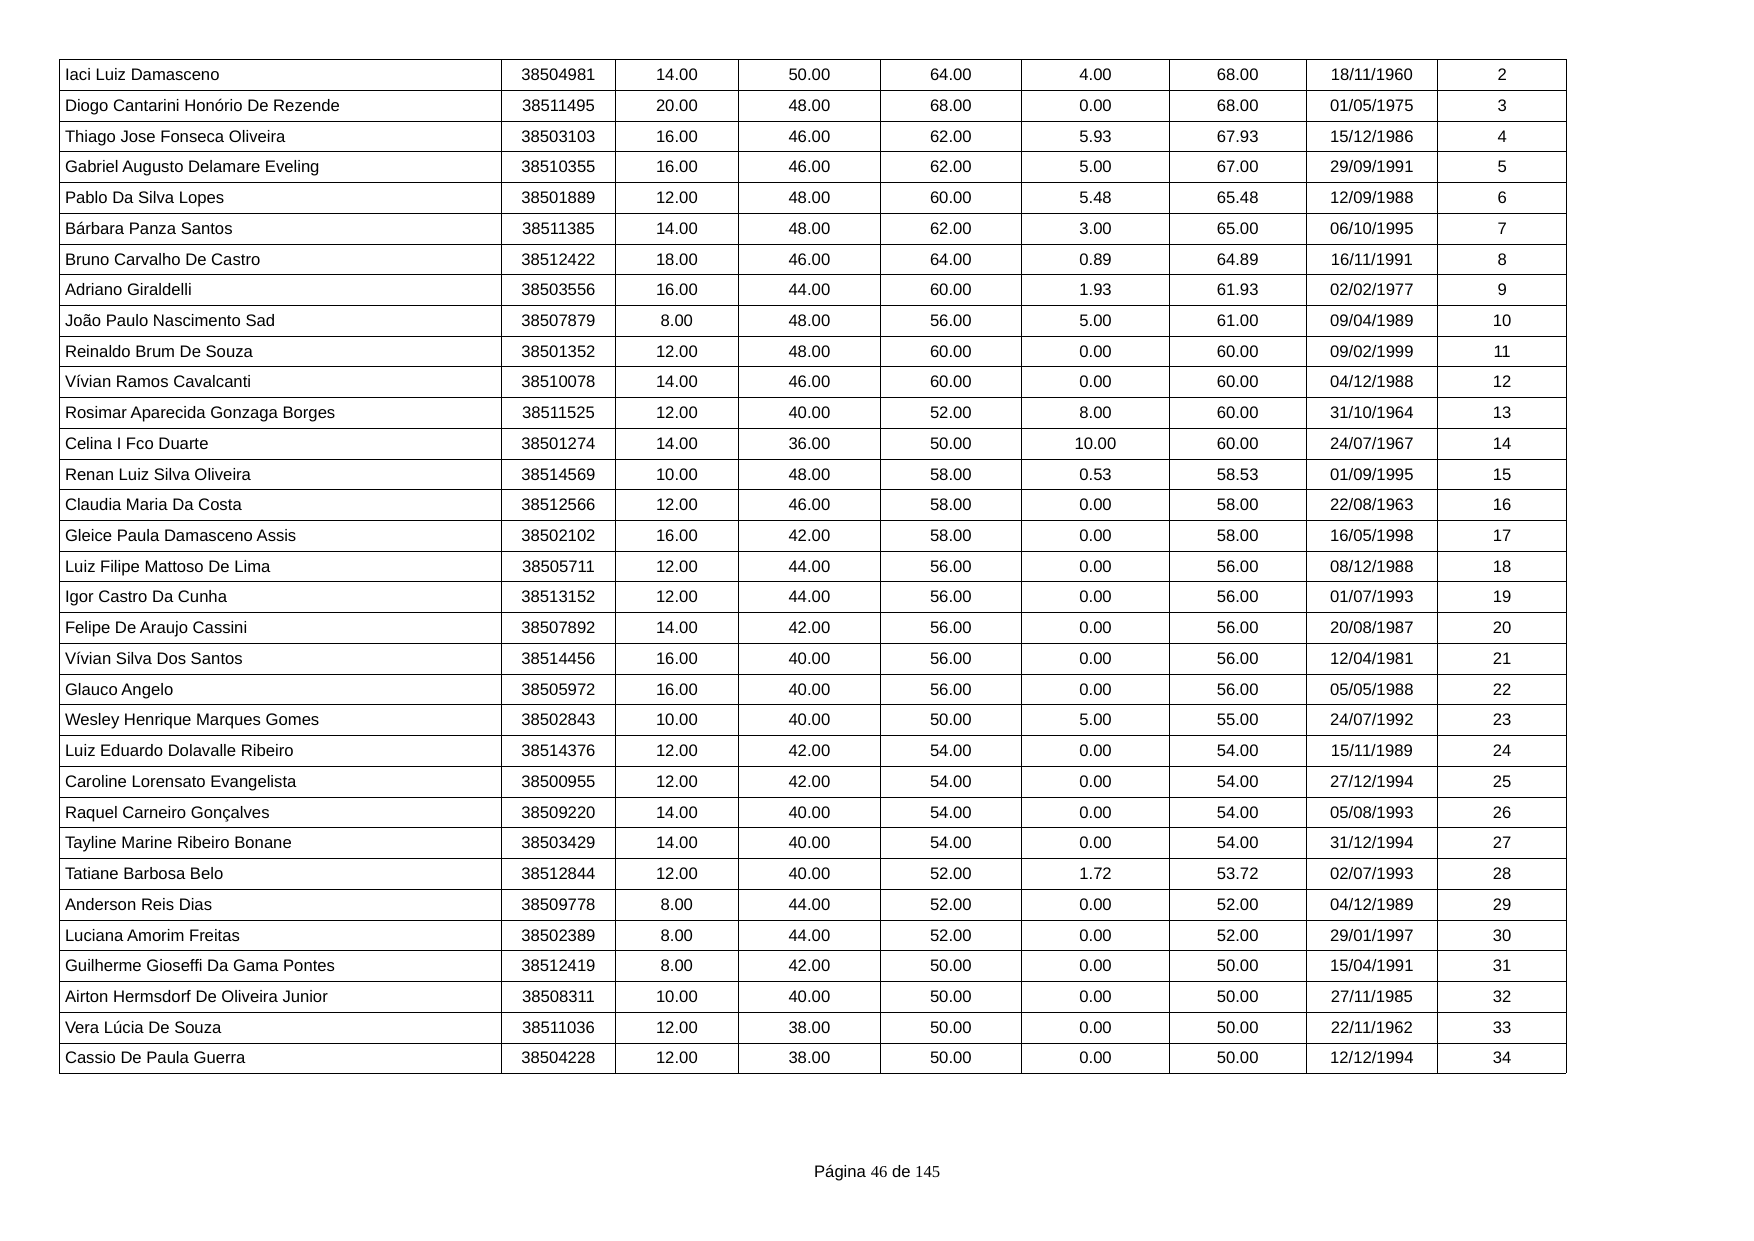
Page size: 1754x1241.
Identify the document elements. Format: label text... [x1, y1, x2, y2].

table_cell Gleice Paula Damasceno Assis [60, 521, 501, 551]
table_cell Vívian Ramos Cavalcanti [60, 367, 501, 397]
table_cell 60.00 [1170, 367, 1306, 397]
table_cell 42.00 [739, 613, 880, 643]
table_cell 38.00 [739, 1013, 880, 1042]
table_cell 08/12/1988 [1307, 552, 1437, 581]
table_cell 20.00 [616, 91, 738, 121]
table_cell 14.00 [616, 367, 738, 397]
table_cell [1567, 858, 1696, 889]
table_cell 46.00 [739, 245, 880, 274]
table_cell 50.00 [881, 951, 1021, 981]
table_cell [1567, 950, 1696, 981]
table_cell 60.00 [881, 367, 1021, 397]
table_cell Pablo Da Silva Lopes [60, 183, 501, 213]
table_cell 04/12/1989 [1307, 890, 1437, 919]
table_cell 12/04/1981 [1307, 644, 1437, 674]
table_cell 0.00 [1022, 798, 1169, 827]
table_cell 26 [1438, 798, 1566, 827]
table_cell 12/12/1994 [1307, 1044, 1437, 1073]
table_cell 58.00 [881, 521, 1021, 551]
table_cell 52.00 [881, 921, 1021, 950]
table_cell [1567, 827, 1696, 858]
table_cell [1567, 735, 1696, 766]
table_cell 8.00 [1022, 398, 1169, 428]
table_cell 38507892 [502, 613, 615, 643]
table_cell 15/12/1986 [1307, 122, 1437, 151]
table_cell 65.48 [1170, 183, 1306, 213]
table_cell 50.00 [881, 1013, 1021, 1042]
table_cell 05/08/1993 [1307, 798, 1437, 827]
table_cell 0.00 [1022, 644, 1169, 674]
table_cell 68.00 [1170, 60, 1306, 90]
table_cell 31/12/1994 [1307, 828, 1437, 858]
table_cell Luciana Amorim Freitas [60, 921, 501, 950]
table_cell 52.00 [1170, 921, 1306, 950]
table_cell 40.00 [739, 675, 880, 704]
table_cell 50.00 [881, 705, 1021, 735]
table_cell [1567, 459, 1696, 489]
table_cell [1567, 612, 1696, 643]
table_cell 38510355 [502, 152, 615, 182]
table_cell 38512566 [502, 490, 615, 520]
table_cell 46.00 [739, 152, 880, 182]
table_cell 68.00 [881, 91, 1021, 121]
table_cell 14.00 [616, 613, 738, 643]
table_cell 16.00 [616, 275, 738, 305]
table_cell 24/07/1967 [1307, 429, 1437, 458]
table_cell [1567, 489, 1696, 520]
table_cell 46.00 [739, 490, 880, 520]
table_cell 0.00 [1022, 767, 1169, 797]
table_cell 50.00 [881, 429, 1021, 458]
table_cell 60.00 [881, 337, 1021, 366]
table_cell 10 [1438, 306, 1566, 336]
table_cell 48.00 [739, 337, 880, 366]
table_cell 32 [1438, 982, 1566, 1012]
table_cell 0.00 [1022, 1044, 1169, 1073]
table_cell 22/08/1963 [1307, 490, 1437, 520]
table_cell 10.00 [1022, 429, 1169, 458]
table_cell 56.00 [881, 552, 1021, 581]
table_cell Guilherme Gioseffi Da Gama Pontes [60, 951, 501, 981]
table_cell 15/04/1991 [1307, 951, 1437, 981]
table_cell 54.00 [881, 828, 1021, 858]
table_cell 18.00 [616, 245, 738, 274]
table_cell 44.00 [739, 890, 880, 919]
table_cell 0.00 [1022, 552, 1169, 581]
table_cell 3.00 [1022, 214, 1169, 243]
table_cell 50.00 [881, 1044, 1021, 1073]
table_cell 54.00 [881, 767, 1021, 797]
table_cell 0.89 [1022, 245, 1169, 274]
table_cell 0.00 [1022, 890, 1169, 919]
table_cell 52.00 [881, 398, 1021, 428]
table_cell 60.00 [881, 275, 1021, 305]
table_cell 13 [1438, 398, 1566, 428]
table_cell [1567, 520, 1696, 551]
table_cell 58.53 [1170, 460, 1306, 489]
table_cell 38500955 [502, 767, 615, 797]
table_cell 38514376 [502, 736, 615, 766]
table_cell [1567, 920, 1696, 950]
table_cell 0.00 [1022, 828, 1169, 858]
table_cell [59, 1074, 1566, 1142]
table_cell 05/05/1988 [1307, 675, 1437, 704]
table_cell 52.00 [881, 890, 1021, 919]
table_cell 30 [1438, 921, 1566, 950]
table_cell 56.00 [1170, 582, 1306, 612]
table_cell 38502389 [502, 921, 615, 950]
table_cell 34 [1438, 1044, 1566, 1073]
table_cell Airton Hermsdorf De Oliveira Junior [60, 982, 501, 1012]
table_cell 15/11/1989 [1307, 736, 1437, 766]
table_cell 11 [1438, 337, 1566, 366]
table_cell 5.48 [1022, 183, 1169, 213]
table_cell 18 [1438, 552, 1566, 581]
table_cell Luiz Eduardo Dolavalle Ribeiro [60, 736, 501, 766]
table_cell 46.00 [739, 122, 880, 151]
table_cell 55.00 [1170, 705, 1306, 735]
table_cell 42.00 [739, 951, 880, 981]
table_cell 50.00 [1170, 951, 1306, 981]
table_cell 09/02/1999 [1307, 337, 1437, 366]
table_cell Celina I Fco Duarte [60, 429, 501, 458]
table_cell 38511385 [502, 214, 615, 243]
table_cell Thiago Jose Fonseca Oliveira [60, 122, 501, 151]
table_cell 61.00 [1170, 306, 1306, 336]
table_cell 58.00 [881, 460, 1021, 489]
table_cell [1567, 797, 1696, 827]
table_cell 42.00 [739, 521, 880, 551]
table_cell 0.00 [1022, 1013, 1169, 1042]
table_cell 38503556 [502, 275, 615, 305]
table_cell 12 [1438, 367, 1566, 397]
table_cell 64.89 [1170, 245, 1306, 274]
table_cell Bruno Carvalho De Castro [60, 245, 501, 274]
table_cell 15 [1438, 460, 1566, 489]
table_cell 48.00 [739, 460, 880, 489]
table_cell 38502102 [502, 521, 615, 551]
table_cell 38511495 [502, 91, 615, 121]
table_cell 48.00 [739, 214, 880, 243]
table_cell 38511036 [502, 1013, 615, 1042]
table_cell 20 [1438, 613, 1566, 643]
table_cell 4.00 [1022, 60, 1169, 90]
table_cell 27/11/1985 [1307, 982, 1437, 1012]
table_cell 31 [1438, 951, 1566, 981]
table_cell 48.00 [739, 183, 880, 213]
table_cell 38504981 [502, 60, 615, 90]
table_cell 27/12/1994 [1307, 767, 1437, 797]
table_cell 38508311 [502, 982, 615, 1012]
table_cell [1567, 581, 1696, 612]
table_cell 17 [1438, 521, 1566, 551]
table_cell Diogo Cantarini Honório De Rezende [60, 91, 501, 121]
table_cell 0.00 [1022, 613, 1169, 643]
table_cell 38505972 [502, 675, 615, 704]
table_cell 38512419 [502, 951, 615, 981]
table_cell 0.53 [1022, 460, 1169, 489]
table_cell 53.72 [1170, 859, 1306, 889]
table_cell 48.00 [739, 306, 880, 336]
table_cell Vívian Silva Dos Santos [60, 644, 501, 674]
table_cell 40.00 [739, 644, 880, 674]
table_cell [1567, 643, 1696, 674]
table_cell 60.00 [1170, 337, 1306, 366]
table_cell 50.00 [881, 982, 1021, 1012]
table_cell 38513152 [502, 582, 615, 612]
table_cell 67.00 [1170, 152, 1306, 182]
table_cell 3 [1438, 91, 1566, 121]
table_cell 27 [1438, 828, 1566, 858]
table_cell 12.00 [616, 490, 738, 520]
table_cell 12.00 [616, 183, 738, 213]
table_cell 56.00 [1170, 644, 1306, 674]
table_cell 64.00 [881, 245, 1021, 274]
table_cell 01/09/1995 [1307, 460, 1437, 489]
table_cell 56.00 [881, 613, 1021, 643]
table_cell 38507879 [502, 306, 615, 336]
table_cell Vera Lúcia De Souza [60, 1013, 501, 1042]
table_cell 14.00 [616, 60, 738, 90]
table_cell [1567, 1012, 1696, 1042]
table_cell Renan Luiz Silva Oliveira [60, 460, 501, 489]
table_cell Iaci Luiz Damasceno [60, 60, 501, 90]
table_cell 01/05/1975 [1307, 91, 1437, 121]
table_cell 5.00 [1022, 306, 1169, 336]
table_cell João Paulo Nascimento Sad [60, 306, 501, 336]
table_cell [1567, 274, 1696, 305]
table_cell 31/10/1964 [1307, 398, 1437, 428]
table_cell 38502843 [502, 705, 615, 735]
table_cell [1567, 704, 1696, 735]
table_cell 8.00 [616, 921, 738, 950]
table_cell 16 [1438, 490, 1566, 520]
table_cell 0.00 [1022, 91, 1169, 121]
table_cell Caroline Lorensato Evangelista [60, 767, 501, 797]
table_cell 02/07/1993 [1307, 859, 1437, 889]
table_cell 4 [1438, 122, 1566, 151]
table_cell 0.00 [1022, 982, 1169, 1012]
table_cell [1567, 766, 1696, 797]
table_cell 12/09/1988 [1307, 183, 1437, 213]
table_cell 0.00 [1022, 675, 1169, 704]
table_cell 8.00 [616, 890, 738, 919]
table_cell 56.00 [1170, 552, 1306, 581]
table_cell 44.00 [739, 275, 880, 305]
table_cell 38511525 [502, 398, 615, 428]
table_cell 14.00 [616, 828, 738, 858]
table_cell 16.00 [616, 644, 738, 674]
table_cell 22 [1438, 675, 1566, 704]
table_cell 21 [1438, 644, 1566, 674]
table_cell 1.72 [1022, 859, 1169, 889]
table_cell 40.00 [739, 982, 880, 1012]
table_cell 40.00 [739, 859, 880, 889]
table_cell 40.00 [739, 828, 880, 858]
table_cell [1567, 244, 1696, 274]
table_cell 18/11/1960 [1307, 60, 1437, 90]
table_cell 42.00 [739, 736, 880, 766]
table_cell 38512422 [502, 245, 615, 274]
table_cell Claudia Maria Da Costa [60, 490, 501, 520]
table_cell 50.00 [1170, 982, 1306, 1012]
table_cell [1567, 121, 1696, 151]
table_cell 38505711 [502, 552, 615, 581]
table_cell 54.00 [1170, 798, 1306, 827]
table_cell 56.00 [881, 675, 1021, 704]
table_cell 14.00 [616, 798, 738, 827]
table_cell [1567, 305, 1696, 336]
table_cell 12.00 [616, 859, 738, 889]
table_cell 8 [1438, 245, 1566, 274]
table_cell 19 [1438, 582, 1566, 612]
table_cell 12.00 [616, 337, 738, 366]
table_cell 16.00 [616, 122, 738, 151]
table_cell 16.00 [616, 675, 738, 704]
table_cell 38514569 [502, 460, 615, 489]
table_cell 12.00 [616, 1013, 738, 1042]
table_cell 1.93 [1022, 275, 1169, 305]
table_cell Igor Castro Da Cunha [60, 582, 501, 612]
table_cell 24 [1438, 736, 1566, 766]
table_cell 06/10/1995 [1307, 214, 1437, 243]
table_cell 67.93 [1170, 122, 1306, 151]
table_cell Felipe De Araujo Cassini [60, 613, 501, 643]
table_cell 8.00 [616, 306, 738, 336]
table_cell 56.00 [1170, 675, 1306, 704]
table_cell 12.00 [616, 736, 738, 766]
table_cell 38512844 [502, 859, 615, 889]
table_cell 01/07/1993 [1307, 582, 1437, 612]
table_cell 64.00 [881, 60, 1021, 90]
table_cell 0.00 [1022, 921, 1169, 950]
table_cell 52.00 [1170, 890, 1306, 919]
table_cell 23 [1438, 705, 1566, 735]
table_cell 12.00 [616, 398, 738, 428]
table_cell 38503429 [502, 828, 615, 858]
table_cell 48.00 [739, 91, 880, 121]
table_cell 12.00 [616, 552, 738, 581]
table_cell 50.00 [1170, 1013, 1306, 1042]
table_cell 14 [1438, 429, 1566, 458]
table_cell Gabriel Augusto Delamare Eveling [60, 152, 501, 182]
table_cell 29/09/1991 [1307, 152, 1437, 182]
table_cell 54.00 [1170, 736, 1306, 766]
table_cell 38509220 [502, 798, 615, 827]
table_cell Wesley Henrique Marques Gomes [60, 705, 501, 735]
table_cell [1567, 336, 1696, 366]
table_cell 50.00 [739, 60, 880, 90]
table_cell 14.00 [616, 214, 738, 243]
table_cell 5.00 [1022, 705, 1169, 735]
table_cell 62.00 [881, 152, 1021, 182]
table_cell 25 [1438, 767, 1566, 797]
table_cell 38501352 [502, 337, 615, 366]
table_cell 38514456 [502, 644, 615, 674]
table_cell 40.00 [739, 705, 880, 735]
table_cell 68.00 [1170, 91, 1306, 121]
table_cell [1567, 981, 1696, 1012]
table_cell Tayline Marine Ribeiro Bonane [60, 828, 501, 858]
table_cell [1567, 889, 1696, 919]
table_cell [1567, 366, 1696, 397]
table_cell 60.00 [1170, 398, 1306, 428]
table_cell 38510078 [502, 367, 615, 397]
table_cell 04/12/1988 [1307, 367, 1437, 397]
table_cell Cassio De Paula Guerra [60, 1044, 501, 1073]
table_cell 61.93 [1170, 275, 1306, 305]
table_cell [1567, 1043, 1696, 1073]
table_cell 16/05/1998 [1307, 521, 1437, 551]
table_cell 65.00 [1170, 214, 1306, 243]
table_cell 0.00 [1022, 582, 1169, 612]
table_cell [1567, 397, 1696, 428]
table_cell 12.00 [616, 582, 738, 612]
table_cell 0.00 [1022, 521, 1169, 551]
table_cell Raquel Carneiro Gonçalves [60, 798, 501, 827]
table_cell 38.00 [739, 1044, 880, 1073]
table_cell Adriano Giraldelli [60, 275, 501, 305]
table_cell 16.00 [616, 521, 738, 551]
table_cell 54.00 [1170, 767, 1306, 797]
table_cell 62.00 [881, 214, 1021, 243]
table_cell [1567, 428, 1696, 458]
table_cell 38509778 [502, 890, 615, 919]
table_cell 10.00 [616, 982, 738, 1012]
table_cell 9 [1438, 275, 1566, 305]
table_cell 36.00 [739, 429, 880, 458]
table_cell 38501274 [502, 429, 615, 458]
table_cell 44.00 [739, 921, 880, 950]
table_cell 54.00 [881, 736, 1021, 766]
table_cell 16/11/1991 [1307, 245, 1437, 274]
table_cell [1567, 674, 1696, 704]
table_cell Bárbara Panza Santos [60, 214, 501, 243]
table_cell 0.00 [1022, 337, 1169, 366]
table_cell 44.00 [739, 582, 880, 612]
table_cell 50.00 [1170, 1044, 1306, 1073]
table_cell 24/07/1992 [1307, 705, 1437, 735]
table_cell [1567, 59, 1696, 90]
table_cell 29 [1438, 890, 1566, 919]
table_cell [1567, 213, 1696, 243]
table_cell 12.00 [616, 767, 738, 797]
table_cell 6 [1438, 183, 1566, 213]
table_cell [1567, 151, 1696, 182]
table_cell 5 [1438, 152, 1566, 182]
table_cell 38503103 [502, 122, 615, 151]
table_cell 42.00 [739, 767, 880, 797]
table_cell [1567, 182, 1696, 213]
table_cell 14.00 [616, 429, 738, 458]
table_cell 56.00 [881, 306, 1021, 336]
table_cell [1567, 90, 1696, 121]
table_cell 0.00 [1022, 951, 1169, 981]
table_cell 62.00 [881, 122, 1021, 151]
table_cell 38504228 [502, 1044, 615, 1073]
table_cell 0.00 [1022, 367, 1169, 397]
table_cell 56.00 [1170, 613, 1306, 643]
table_cell 46.00 [739, 367, 880, 397]
table_cell 5.00 [1022, 152, 1169, 182]
table_cell 54.00 [881, 798, 1021, 827]
table_cell 7 [1438, 214, 1566, 243]
table_cell [1566, 1073, 1696, 1142]
table_cell 38501889 [502, 183, 615, 213]
table_cell 8.00 [616, 951, 738, 981]
table_cell 22/11/1962 [1307, 1013, 1437, 1042]
table_cell 44.00 [739, 552, 880, 581]
table_cell 58.00 [1170, 490, 1306, 520]
table_cell 09/04/1989 [1307, 306, 1437, 336]
table_cell Rosimar Aparecida Gonzaga Borges [60, 398, 501, 428]
table_cell Tatiane Barbosa Belo [60, 859, 501, 889]
table_cell 10.00 [616, 460, 738, 489]
table_cell Glauco Angelo [60, 675, 501, 704]
table_cell 0.00 [1022, 490, 1169, 520]
table_cell 2 [1438, 60, 1566, 90]
table_cell Anderson Reis Dias [60, 890, 501, 919]
table_cell 12.00 [616, 1044, 738, 1073]
table_cell 60.00 [881, 183, 1021, 213]
table_cell 28 [1438, 859, 1566, 889]
table_cell Reinaldo Brum De Souza [60, 337, 501, 366]
table_cell 40.00 [739, 798, 880, 827]
table_cell 60.00 [1170, 429, 1306, 458]
table_cell 56.00 [881, 582, 1021, 612]
table_cell 56.00 [881, 644, 1021, 674]
table_cell 58.00 [1170, 521, 1306, 551]
table_cell 0.00 [1022, 736, 1169, 766]
table_cell 52.00 [881, 859, 1021, 889]
table_cell 16.00 [616, 152, 738, 182]
table_cell 29/01/1997 [1307, 921, 1437, 950]
table_cell 20/08/1987 [1307, 613, 1437, 643]
table_cell 02/02/1977 [1307, 275, 1437, 305]
table_cell 33 [1438, 1013, 1566, 1042]
table_cell 5.93 [1022, 122, 1169, 151]
table_cell 54.00 [1170, 828, 1306, 858]
table_cell Luiz Filipe Mattoso De Lima [60, 552, 501, 581]
table_cell 40.00 [739, 398, 880, 428]
table_cell 10.00 [616, 705, 738, 735]
table_cell [1567, 551, 1696, 581]
table_cell 58.00 [881, 490, 1021, 520]
